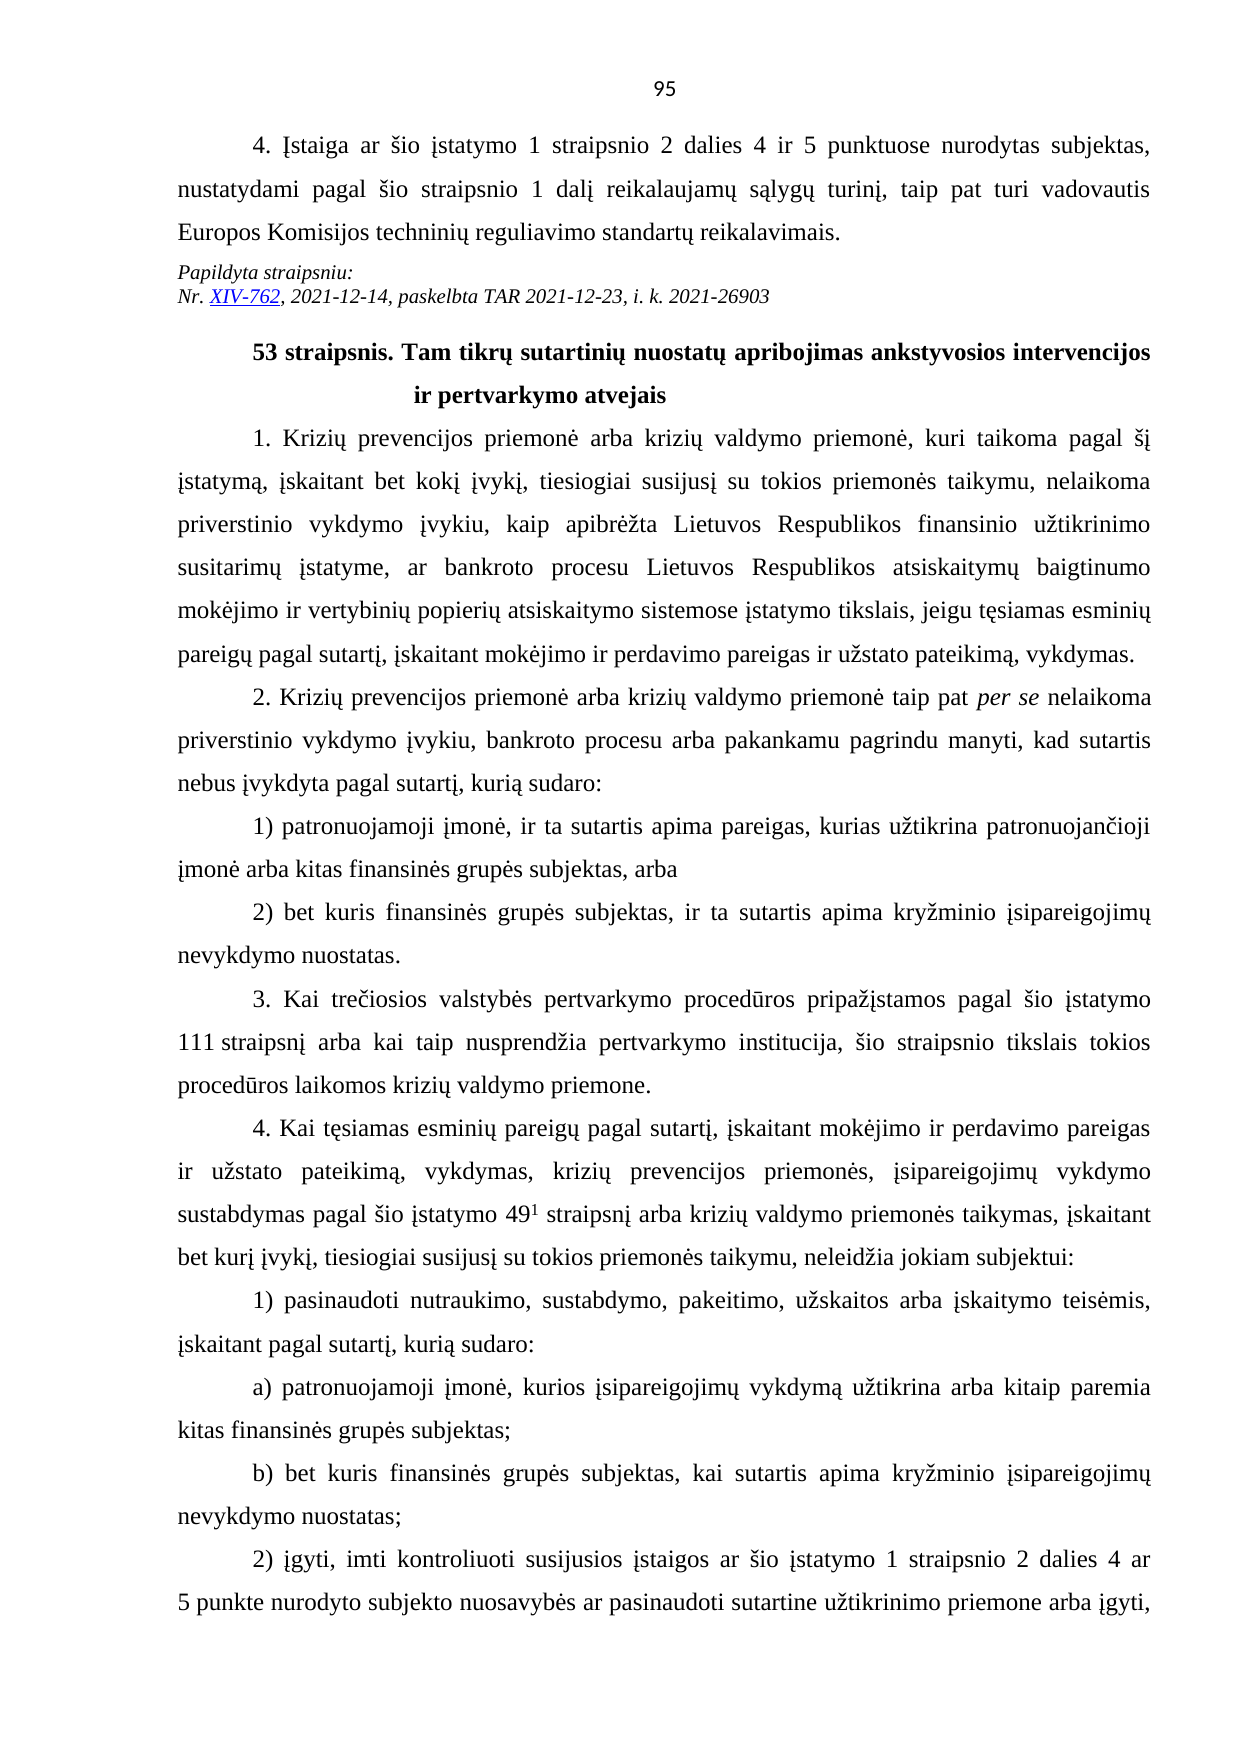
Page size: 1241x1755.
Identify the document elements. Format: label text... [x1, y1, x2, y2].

text 3. Kai trečiosios valstybės pertvarkymo procedūros pripažįstamos pagal šio įstatymo 111 straipsnį arba kai taip nusprendžia pertvarkymo institucija, šio straipsnio tikslais tokios procedūros laikomos krizių valdymo priemone. [177, 984, 1152, 1099]
text 2) įgyti, imti kontroliuoti susijusios įstaigos ar šio įstatymo 1 straipsnio 2 dalies 4 ar 5 punkte nurodyto subjekto nuosavybės ar pasinaudoti sutartine užtikrinimo priemone arba įgyti, [177, 1544, 1152, 1616]
text 1) pasinaudoti nutraukimo, sustabdymo, pakeitimo, užskaitos arba įskaitymo teisėmis, įskaitant pagal sutartį, kurią sudaro: [177, 1286, 1152, 1357]
text 53 straipsnis. Tam tikrų sutartinių nuostatų apribojimas ankstyvosios intervencijos ir pertvarkymo atvejais [252, 337, 1152, 409]
text 4. Kai tęsiamas esminių pareigų pagal sutartį, įskaitant mokėjimo ir perdavimo pareigas ir užstato pateikimą, vykdymas, krizių prevencijos priemonės, įsipareigojimų vykdymo sustabdymas pagal šio įstatymo 491 straipsnį arba krizių valdymo priemonės taikymas, įskaitant bet kurį įvykį, tiesiogiai susijusį su tokios priemonės taikymu, neleidžia jokiam subjektui: [177, 1113, 1152, 1271]
text 1) patronuojamoji įmonė, ir ta sutartis apima pareigas, kurias užtikrina patronuojančioji įmonė arba kitas finansinės grupės subjektas, arba [177, 811, 1152, 883]
text 4. Įstaiga ar šio įstatymo 1 straipsnio 2 dalies 4 ir 5 punktuose nurodytas subjektas, nustatydami pagal šio straipsnio 1 dalį reikalaujamų sąlygų turinį, taip pat turi vadovautis Europos Komisijos techninių reguliavimo standartų reikalavimais. [177, 131, 1152, 246]
text Papildyta straipsniu: [177, 260, 1152, 284]
text 2) bet kuris finansinės grupės subjektas, ir ta sutartis apima kryžminio įsipareigojimų nevykdymo nuostatas. [177, 897, 1152, 969]
text Nr. XIV-762, 2021-12-14, paskelbta TAR 2021-12-23, i. k. 2021-26903 [177, 284, 1152, 308]
text b) bet kuris finansinės grupės subjektas, kai sutartis apima kryžminio įsipareigojimų nevykdymo nuostatas; [177, 1458, 1152, 1530]
text a) patronuojamoji įmonė, kurios įsipareigojimų vykdymą užtikrina arba kitaip paremia kitas finansinės grupės subjektas; [177, 1372, 1152, 1444]
text 2. Krizių prevencijos priemonė arba krizių valdymo priemonė taip pat per se nelaikoma priverstinio vykdymo įvykiu, bankroto procesu arba pakankamu pagrindu manyti, kad sutartis nebus įvykdyta pagal sutartį, kurią sudaro: [177, 682, 1152, 797]
text 1. Krizių prevencijos priemonė arba krizių valdymo priemonė, kuri taikoma pagal šį įstatymą, įskaitant bet kokį įvykį, tiesiogiai susijusį su tokios priemonės taikymu, nelaikoma priverstinio vykdymo įvykiu, kaip apibrėžta Lietuvos Respublikos finansinio užtikrinimo susitarimų įstatyme, ar bankroto procesu Lietuvos Respublikos atsiskaitymų baigtinumo mokėjimo ir vertybinių popierių atsiskaitymo sistemose įstatymo tikslais, jeigu tęsiamas esminių pareigų pagal sutartį, įskaitant mokėjimo ir perdavimo pareigas ir užstato pateikimą, vykdymas. [177, 423, 1152, 667]
